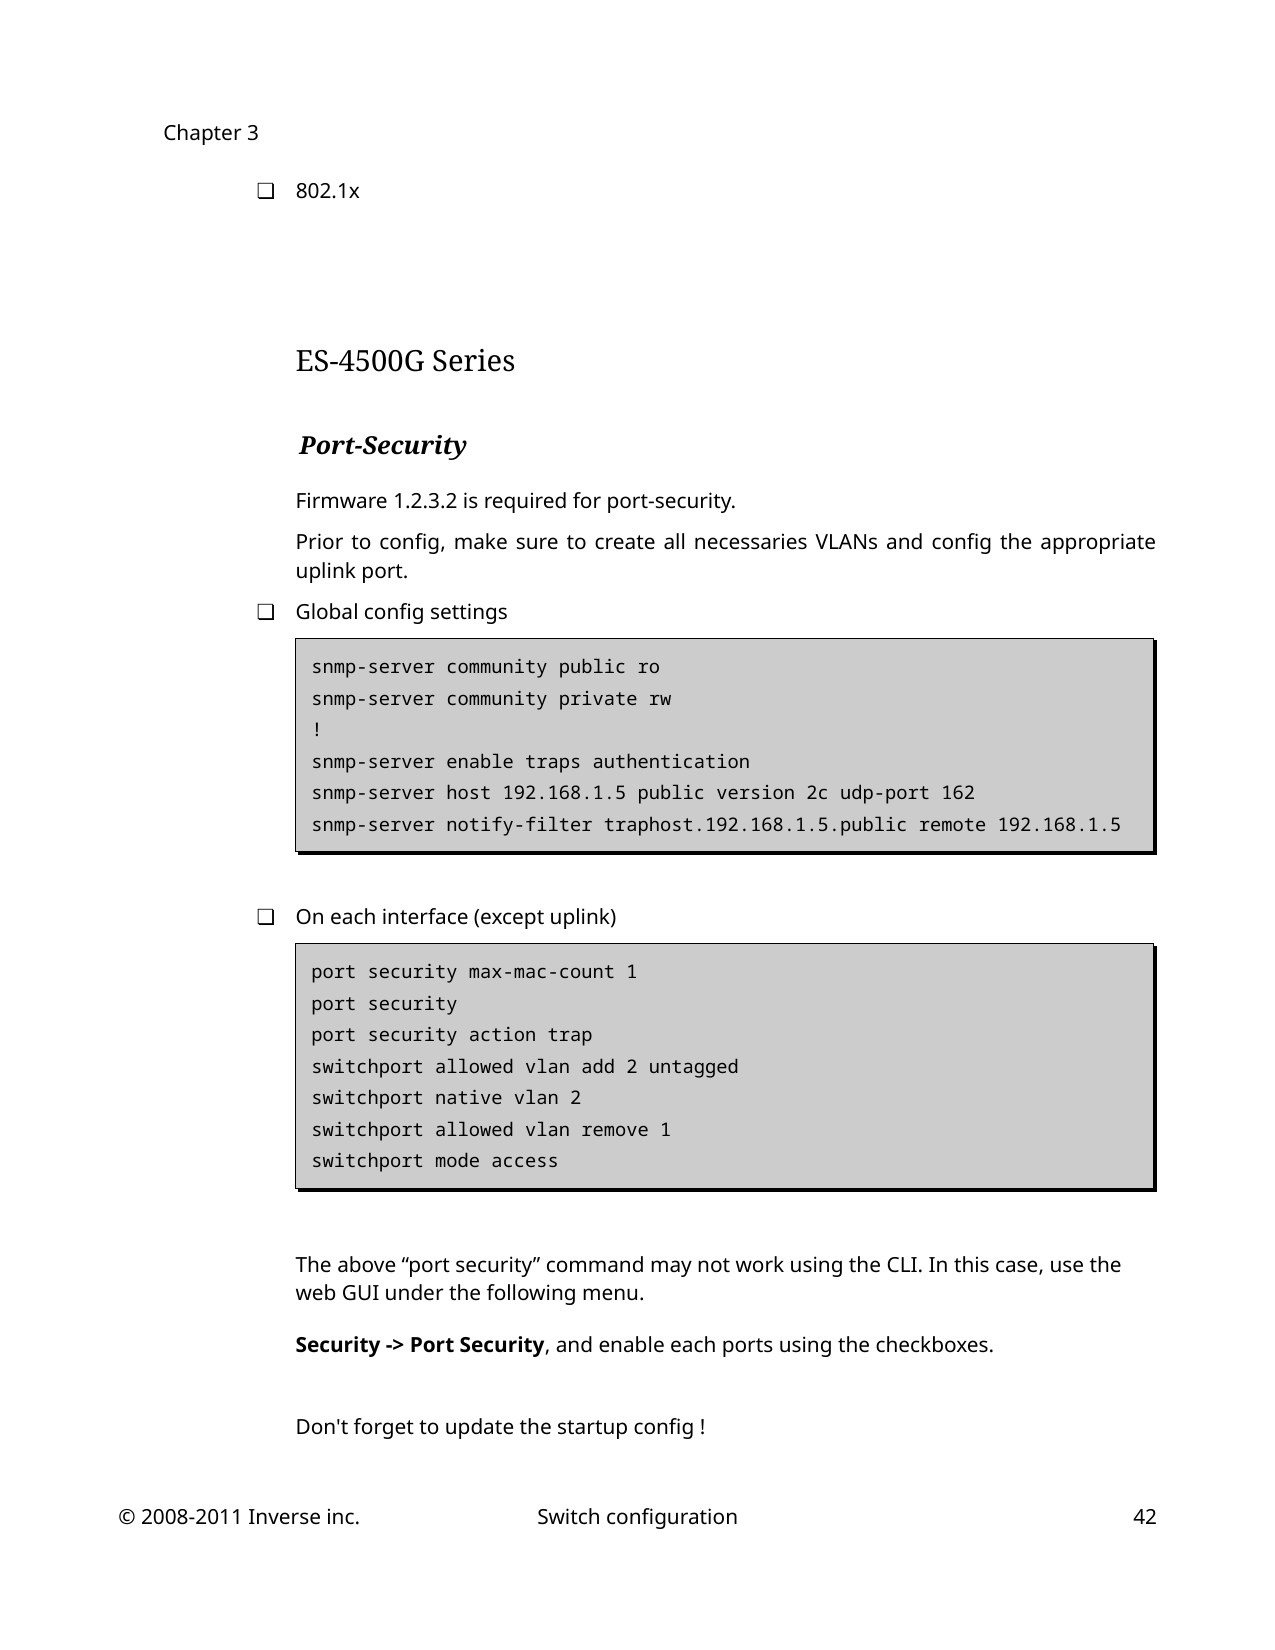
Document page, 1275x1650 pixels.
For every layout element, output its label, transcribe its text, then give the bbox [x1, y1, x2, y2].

list ❏ On each interface (except uplink) [256, 902, 1157, 930]
text switchport native vlan 2 [296, 1069, 1153, 1100]
text ! [296, 701, 1153, 732]
text snmp-server community private rw [296, 669, 1153, 701]
text snmp-server enable traps authentication [296, 732, 1153, 763]
list Security -> Port Security, and enable each ports using the checkboxes. [256, 1330, 1157, 1359]
text port security [296, 974, 1153, 1006]
text The above “port security” command may not work using the CLI. In this case, use the web GUI under the following menu. [295, 1250, 1157, 1307]
list Don't forget to update the startup config ! [256, 1412, 1157, 1441]
text switchport allowed vlan add 2 untagged [296, 1037, 1153, 1069]
subtitle Port-Security [262, 428, 1157, 462]
list ❏ 802.1x [256, 176, 1157, 204]
text port security max-mac-count 1 [296, 944, 1153, 974]
subtitle ES-4500G Series [295, 340, 1157, 379]
text port security action trap [296, 1006, 1153, 1037]
text Prior to config, make sure to create all necessaries VLANs and config the appropriate uplink port. [295, 527, 1157, 584]
text snmp-server community public ro [296, 639, 1153, 669]
text snmp-server host 192.168.1.5 public version 2c udp-port 162 [296, 763, 1153, 795]
text Firmware 1.2.3.2 is required for port-security. [295, 486, 1157, 515]
text switchport allowed vlan remove 1 [296, 1100, 1153, 1132]
text snmp-server notify-filter traphost.192.168.1.5.public remote 192.168.1.5 [296, 795, 1153, 851]
list ❏ Global config settings [256, 597, 1157, 625]
text switchport mode access [296, 1132, 1153, 1188]
